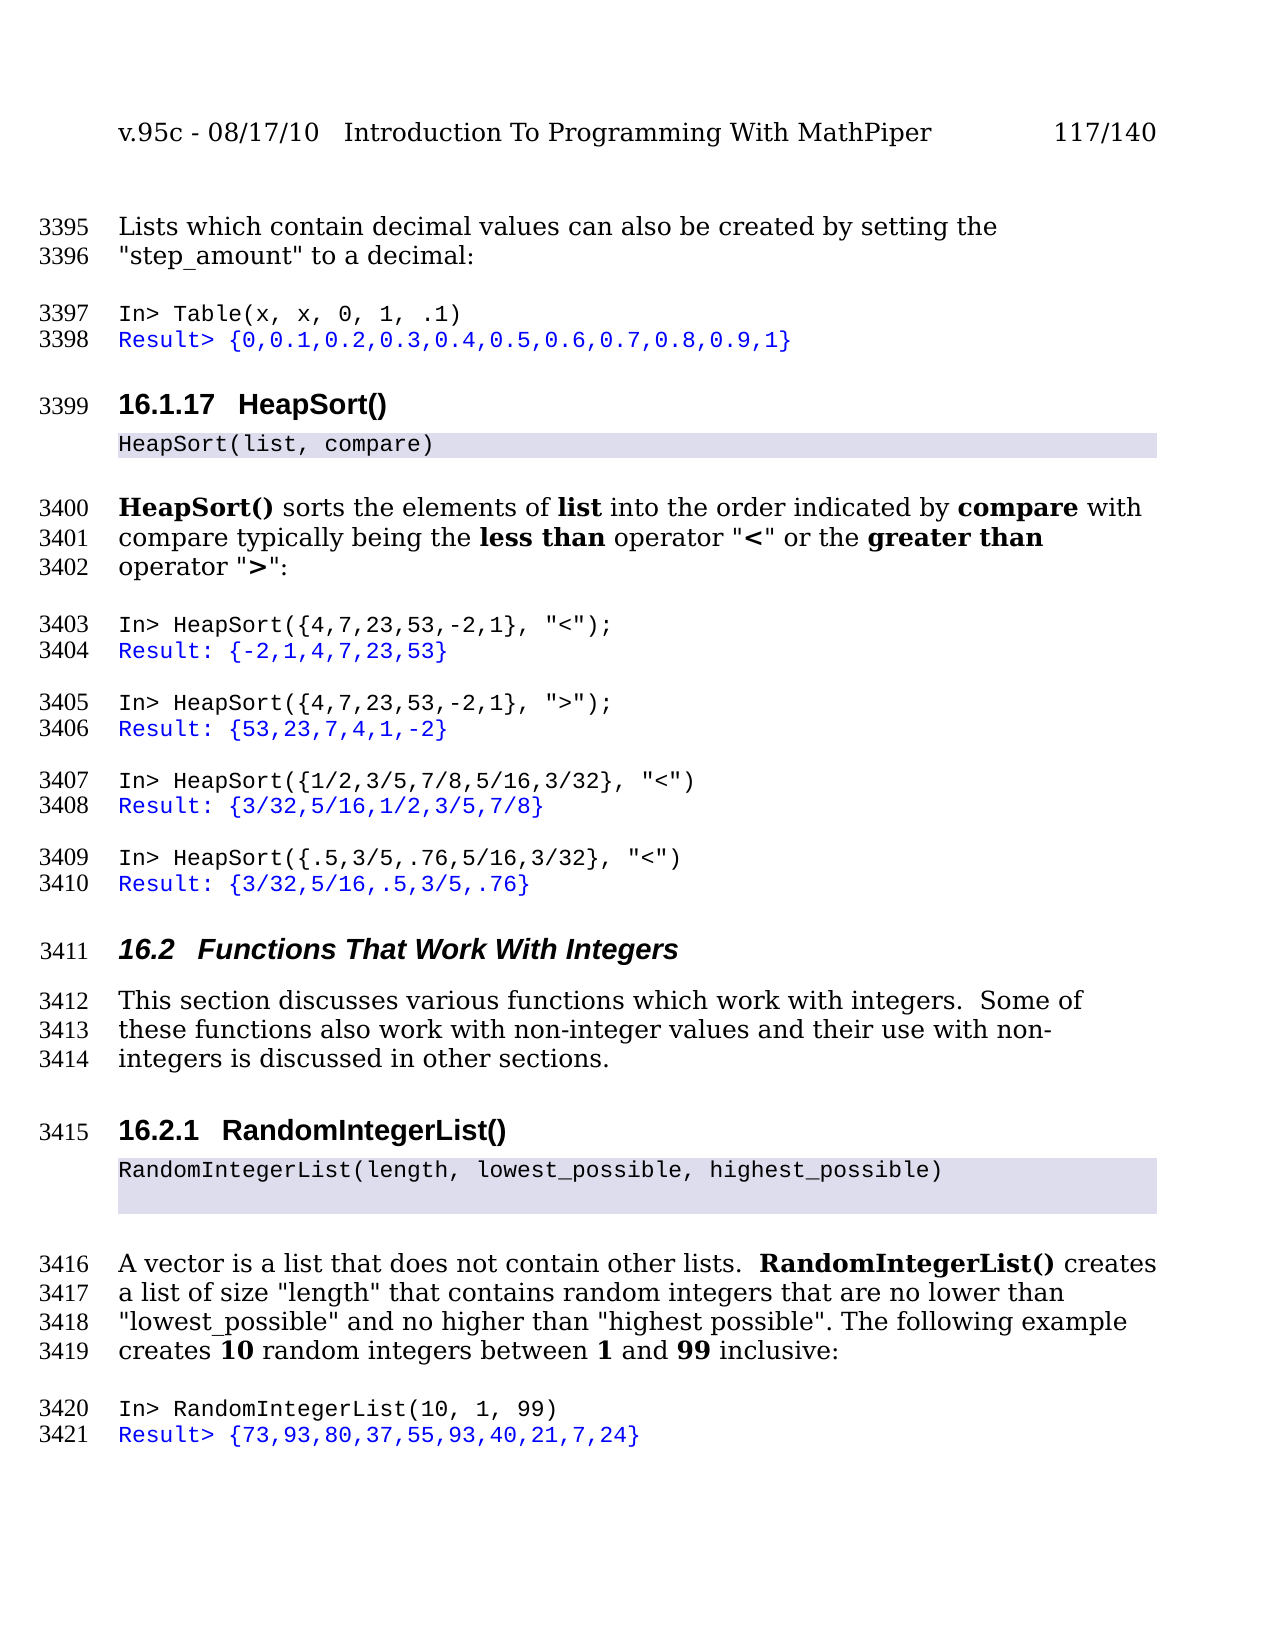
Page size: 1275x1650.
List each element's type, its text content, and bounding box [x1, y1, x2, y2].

text HeapSort() sorts the elements of list into the order indicated by compare with compare typically being the less than operator "<" or the greater than operator ">": [118, 493, 1157, 581]
text In> HeapSort({4,7,23,53,-2,1}, "<"); [118, 613, 1157, 639]
text Lists which contain decimal values can also be created by setting the "step_amount" to a decimal: [118, 212, 1157, 270]
text In> HeapSort({4,7,23,53,-2,1}, ">"); [118, 691, 1157, 717]
text In> HeapSort({.5,3/5,.76,5/16,3/32}, "<") [118, 847, 1157, 873]
text Result: {3/32,5/16,1/2,3/5,7/8} [118, 795, 1157, 821]
text A vector is a list that does not contain other lists. RandomIntegerList() creates a list of size "length" that contains random integers that are no lower than "lowest_possible" and no higher than "highest possible". The following example creates 10 random integers between 1 and 99 inclusive: [118, 1248, 1157, 1366]
table_header RandomIntegerList(length, lowest_possible, highest_possible) [118, 1158, 1157, 1214]
subtitle Functions That Work With Integers [118, 932, 1157, 965]
text In> HeapSort({1/2,3/5,7/8,5/16,3/32}, "<") [118, 769, 1157, 795]
text In> Table(x, x, 0, 1, .1) [118, 302, 1157, 328]
text Result> {73,93,80,37,55,93,40,21,7,24} [118, 1423, 1157, 1449]
subtitle RandomIntegerList() [118, 1113, 1157, 1146]
text Result: {3/32,5/16,.5,3/5,.76} [118, 873, 1157, 899]
text Result: {53,23,7,4,1,-2} [118, 717, 1157, 743]
table_header HeapSort(list, compare) [118, 433, 1157, 458]
subtitle HeapSort() [118, 387, 1157, 420]
text Result: {-2,1,4,7,23,53} [118, 639, 1157, 665]
text Result> {0,0.1,0.2,0.3,0.4,0.5,0.6,0.7,0.8,0.9,1} [118, 328, 1157, 354]
text In> RandomIntegerList(10, 1, 99) [118, 1398, 1157, 1423]
text This section discusses various functions which work with integers. Some of these functions also work with non-integer values and their use with non-integers is discussed in other sections. [118, 986, 1157, 1074]
